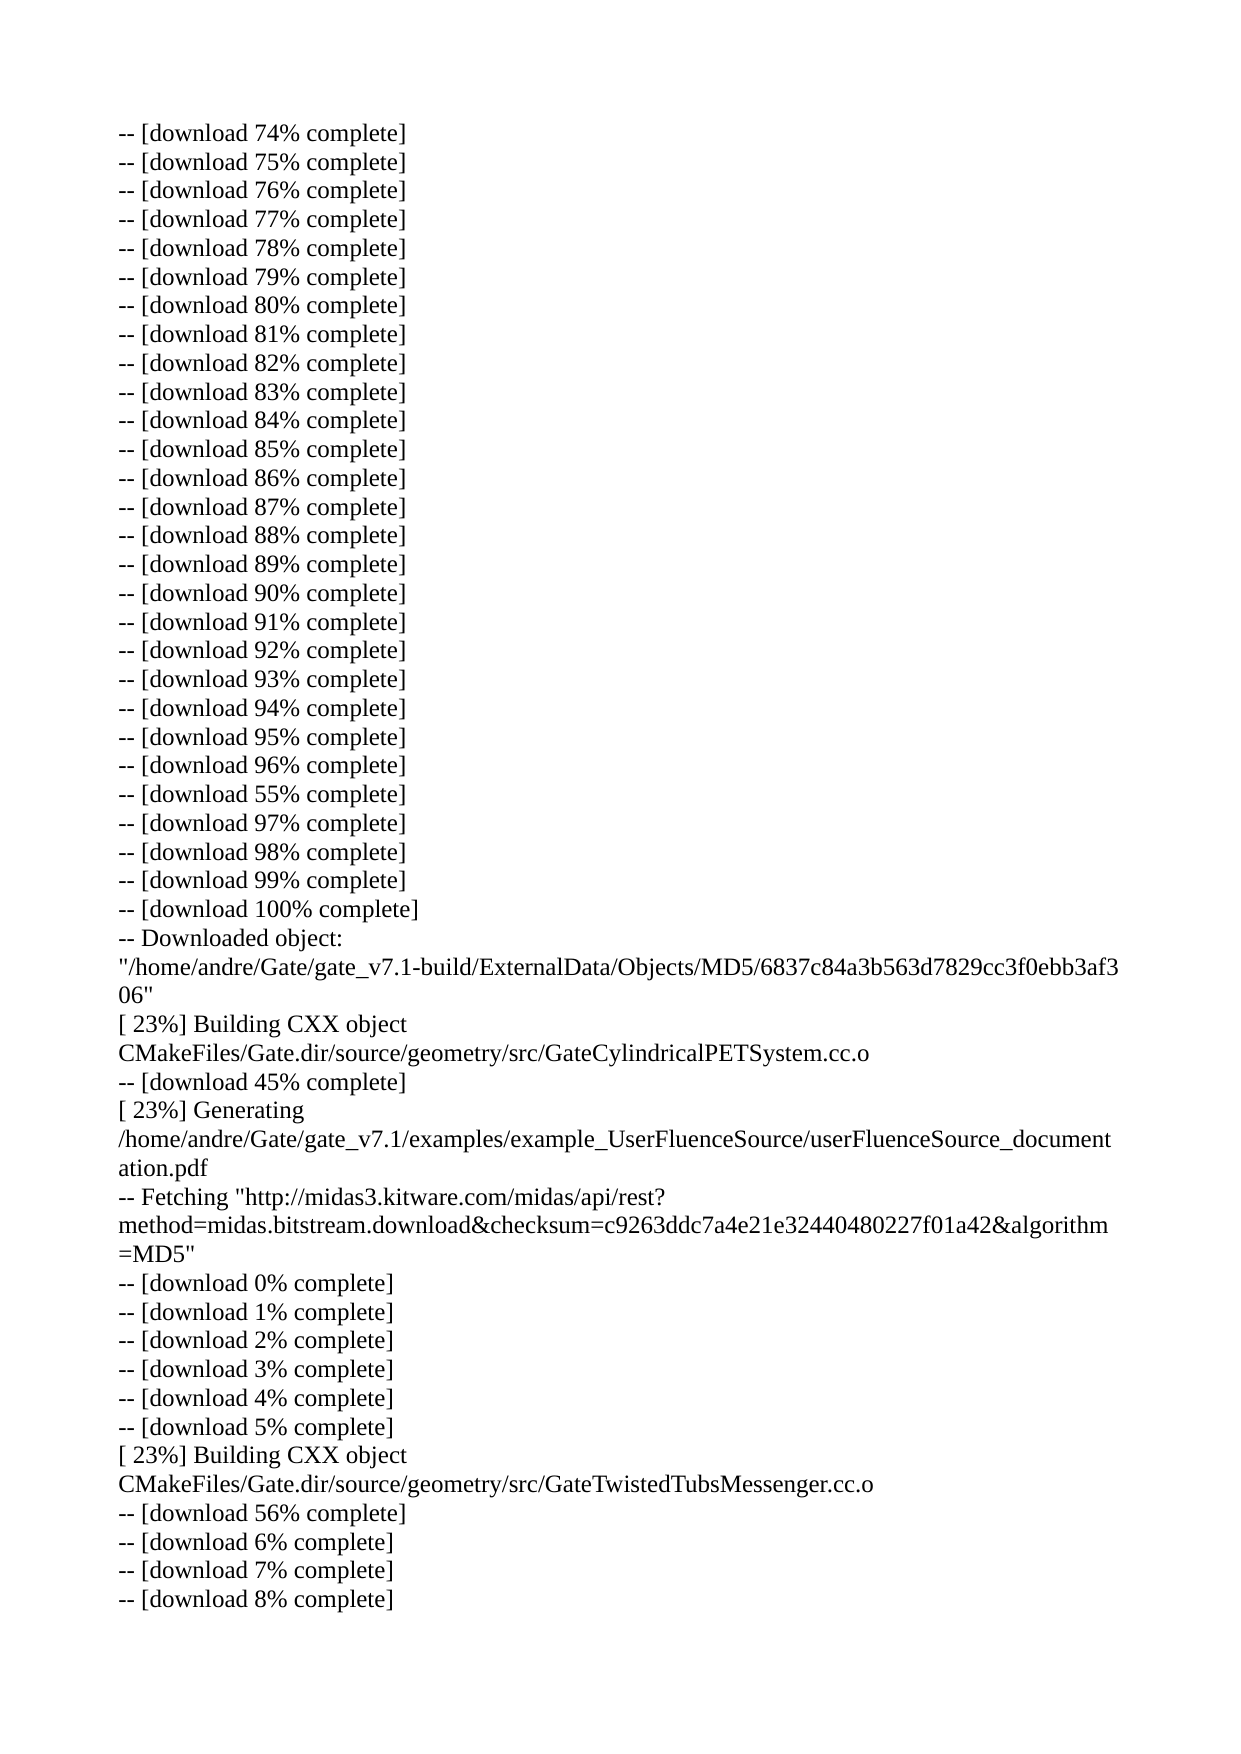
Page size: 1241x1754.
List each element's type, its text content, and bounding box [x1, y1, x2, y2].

text -- [download 98% complete] [118, 837, 1122, 866]
text -- [download 82% complete] [118, 348, 1122, 377]
text -- [download 92% complete] [118, 636, 1122, 664]
text -- [download 87% complete] [118, 492, 1122, 521]
text -- Fetching "http://midas3.kitware.com/midas/api/rest?method=midas.bitstream.download&checksum=c9263ddc7a4e21e32440480227f01a42&algorithm=MD5" [118, 1182, 1122, 1268]
text -- [download 79% complete] [118, 262, 1122, 291]
text [ 23%] Building CXX object CMakeFiles/Gate.dir/source/geometry/src/GateTwistedTubsMessenger.cc.o [118, 1441, 1122, 1498]
text -- [download 55% complete] [118, 779, 1122, 808]
text -- [download 45% complete] [118, 1067, 1122, 1096]
text -- [download 90% complete] [118, 578, 1122, 607]
text -- [download 85% complete] [118, 434, 1122, 463]
text -- [download 93% complete] [118, 664, 1122, 693]
text -- [download 100% complete] [118, 894, 1122, 923]
text -- [download 84% complete] [118, 406, 1122, 434]
text -- [download 2% complete] [118, 1326, 1122, 1354]
text -- [download 83% complete] [118, 377, 1122, 406]
text -- [download 3% complete] [118, 1354, 1122, 1383]
text [ 23%] Building CXX object CMakeFiles/Gate.dir/source/geometry/src/GateCylindricalPETSystem.cc.o [118, 1009, 1122, 1067]
text -- [download 56% complete] [118, 1498, 1122, 1527]
text -- [download 91% complete] [118, 607, 1122, 636]
text -- [download 4% complete] [118, 1383, 1122, 1412]
text -- [download 8% complete] [118, 1584, 1122, 1613]
text -- [download 96% complete] [118, 751, 1122, 779]
text [ 23%] Generating /home/andre/Gate/gate_v7.1/examples/example_UserFluenceSource/userFluenceSource_documentation.pdf [118, 1096, 1122, 1182]
text -- [download 74% complete] [118, 118, 1122, 147]
text -- [download 86% complete] [118, 463, 1122, 492]
text -- [download 81% complete] [118, 319, 1122, 348]
text -- [download 78% complete] [118, 233, 1122, 262]
text -- [download 97% complete] [118, 808, 1122, 837]
text -- [download 77% complete] [118, 204, 1122, 233]
text -- [download 99% complete] [118, 866, 1122, 894]
text -- [download 76% complete] [118, 176, 1122, 204]
text -- [download 95% complete] [118, 722, 1122, 751]
text -- [download 94% complete] [118, 693, 1122, 722]
text -- Downloaded object: "/home/andre/Gate/gate_v7.1-build/ExternalData/Objects/MD5/6837c84a3b563d7829cc3f0ebb3af306" [118, 923, 1122, 1009]
text -- [download 88% complete] [118, 521, 1122, 549]
text -- [download 75% complete] [118, 147, 1122, 176]
text -- [download 7% complete] [118, 1556, 1122, 1584]
text -- [download 89% complete] [118, 549, 1122, 578]
text -- [download 5% complete] [118, 1412, 1122, 1441]
text -- [download 1% complete] [118, 1297, 1122, 1326]
text -- [download 0% complete] [118, 1268, 1122, 1297]
text -- [download 80% complete] [118, 291, 1122, 319]
text -- [download 6% complete] [118, 1527, 1122, 1556]
